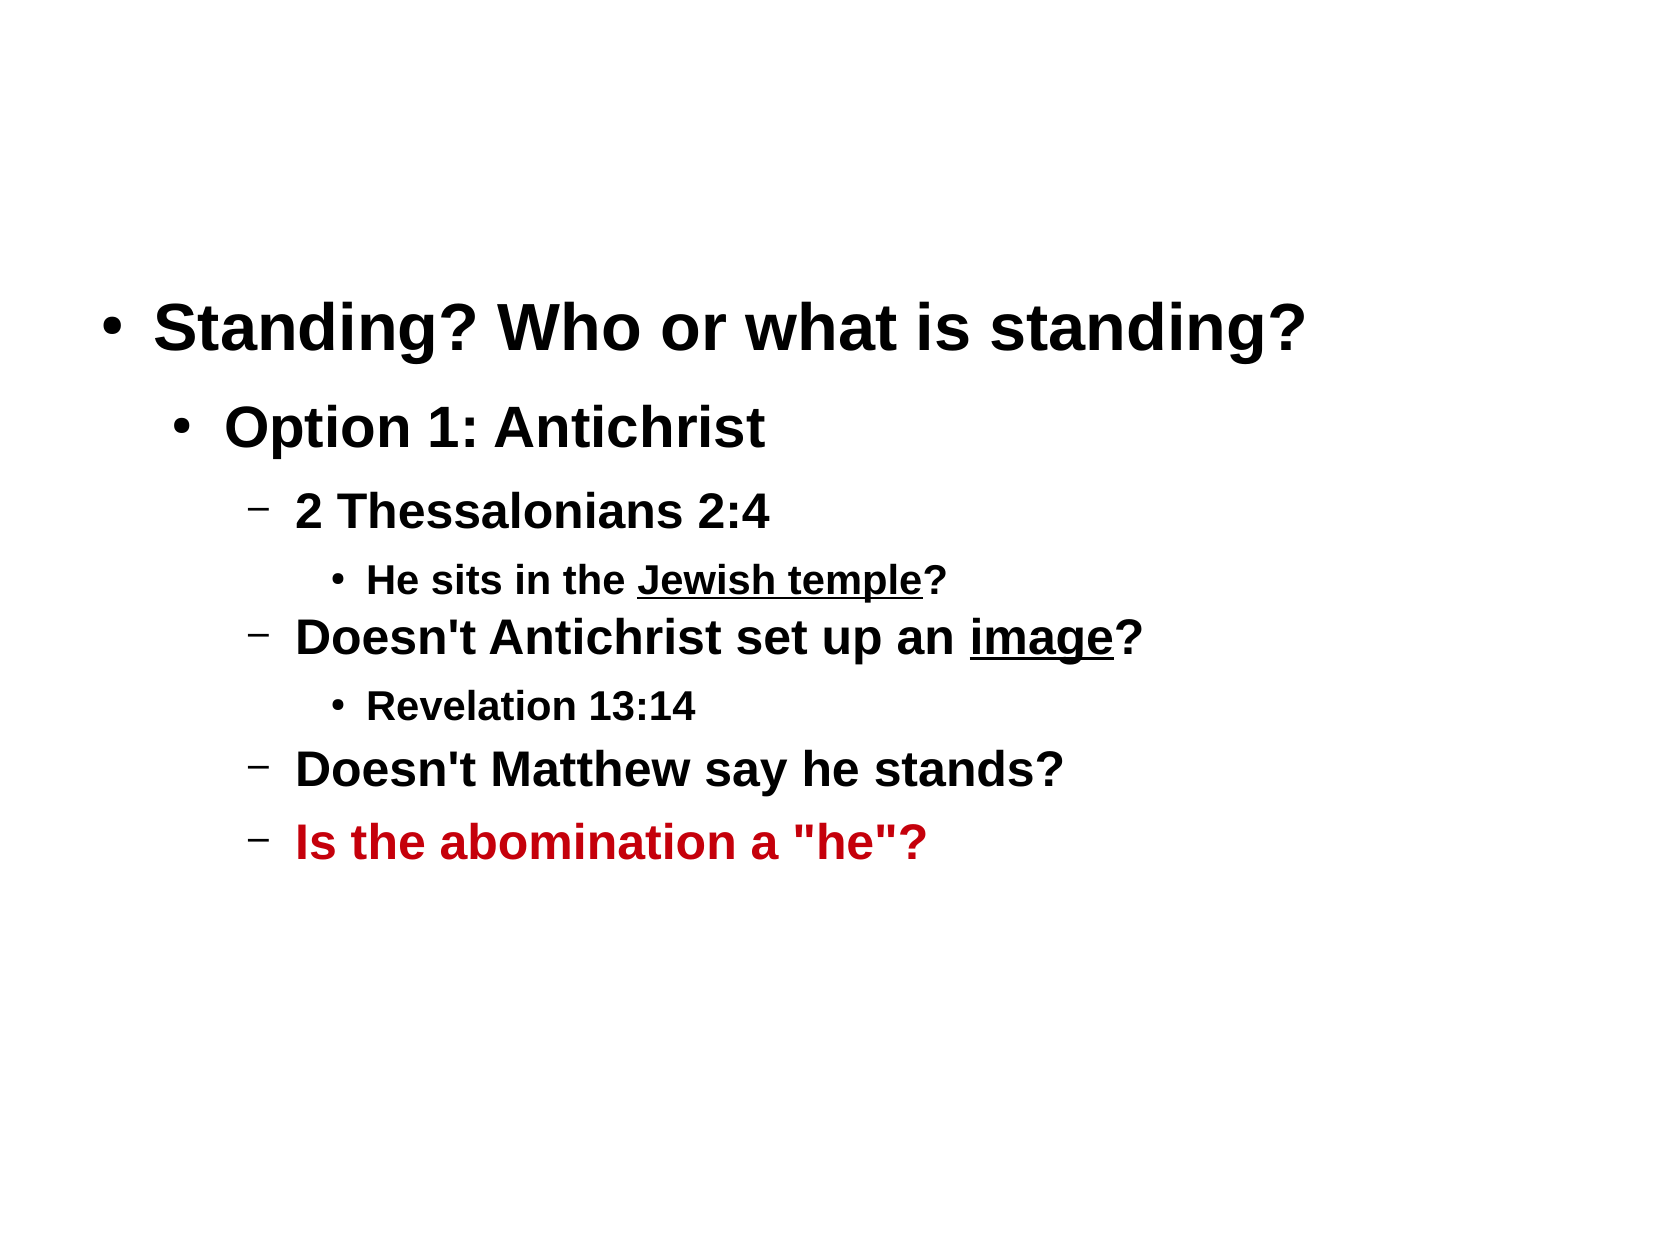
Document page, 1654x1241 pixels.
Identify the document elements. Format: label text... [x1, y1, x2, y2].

list Standing? Who or what is standing? Option 1: Antichrist 2 Thessalonians 2:4 He sits in the Jewish temple? Doesn't Antichrist set up an image? Revelation 13:14 Doesn't Matthew say he stands? Is the abomination a "he"? [82, 290, 1571, 1010]
